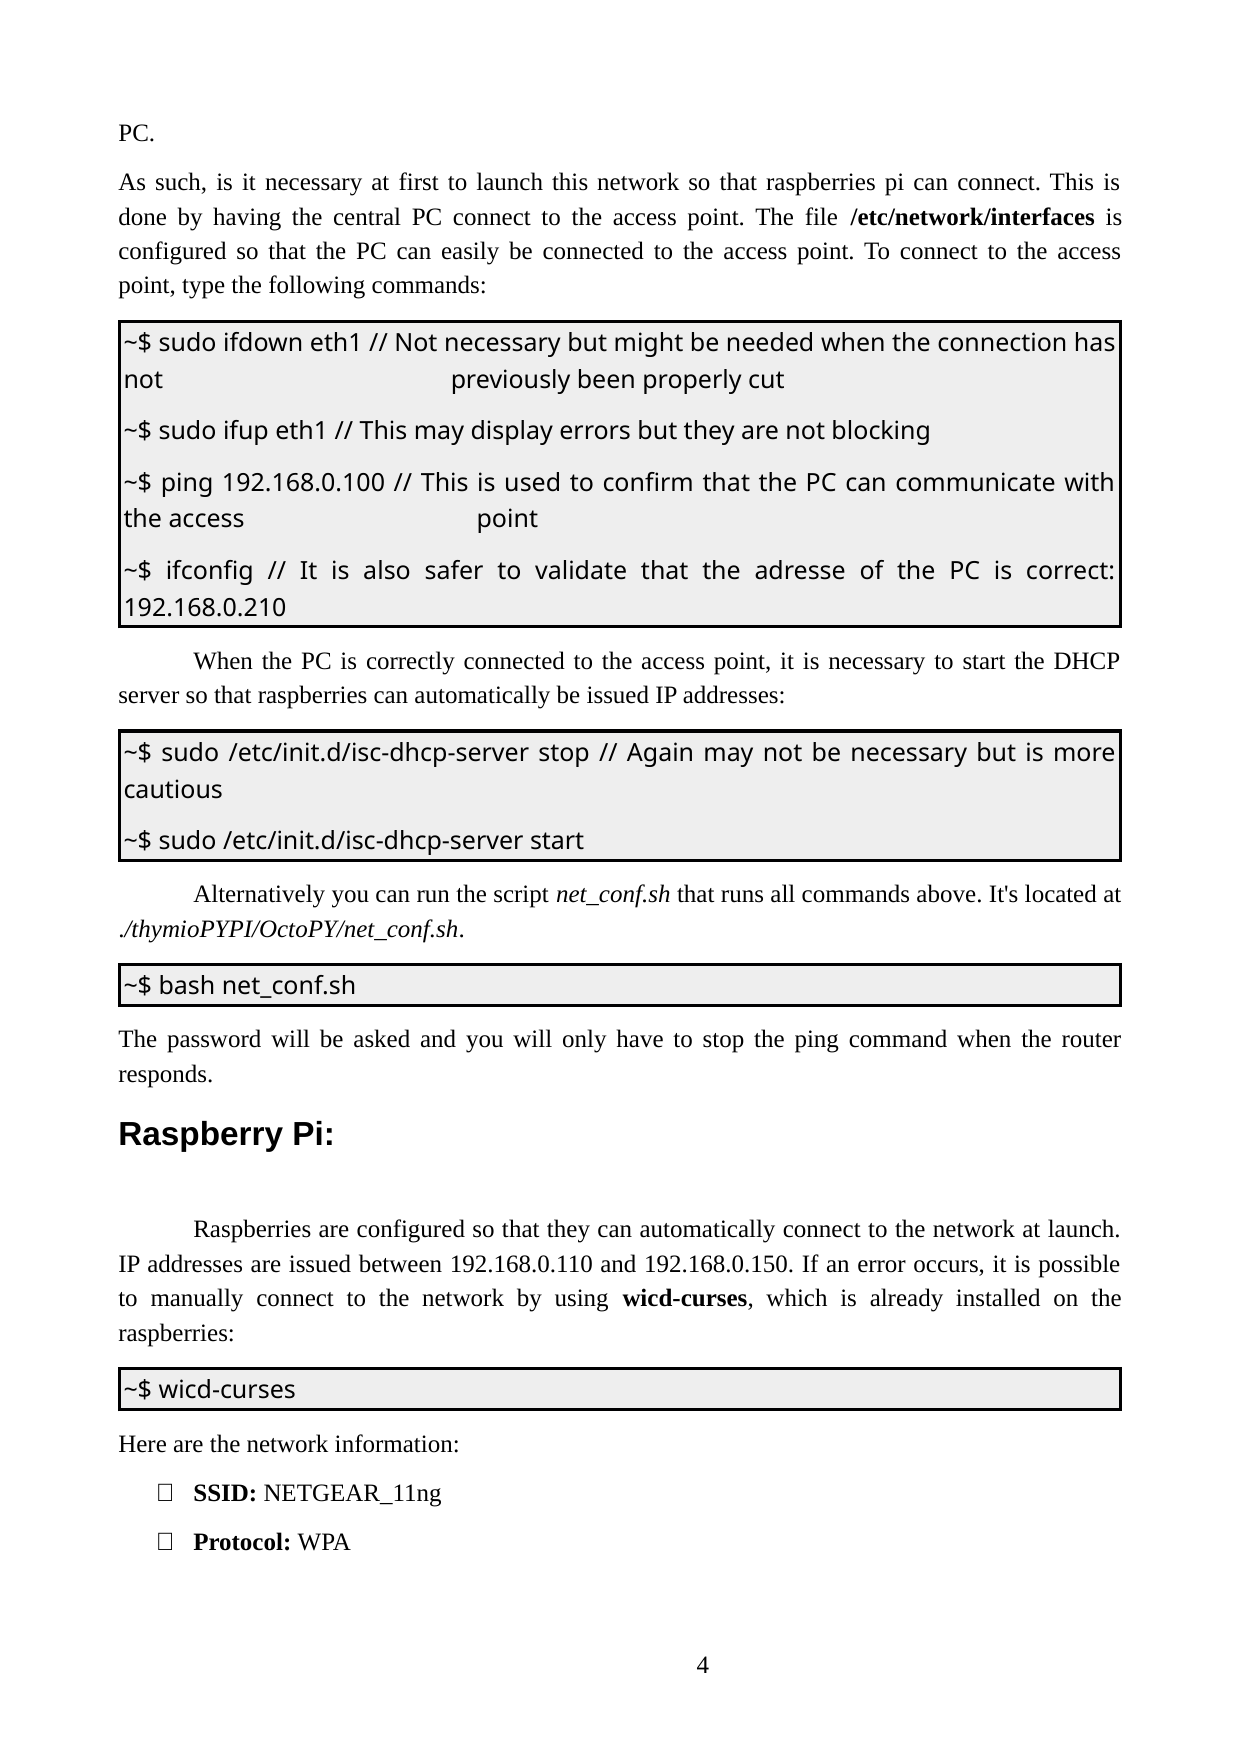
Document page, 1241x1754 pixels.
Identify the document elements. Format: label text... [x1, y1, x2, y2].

text ~$ bash net_conf.sh [121, 966, 1119, 1004]
text The password will be asked and you will only have to stop the ping command when the router responds. [118, 1024, 1122, 1088]
text PC. [118, 118, 1122, 147]
text ~$ sudo ifdown eth1 // Not necessary but might be needed when the connection has not previously been properly cut [121, 323, 1119, 396]
text ~$ ping 192.168.0.100 // This is used to confirm that the PC can communicate with the access point [121, 459, 1119, 535]
text Raspberries are configured so that they can automatically connect to the network at launch. IP addresses are issued between 192.168.0.110 and 192.168.0.150. If an error occurs, it is possible to manually connect to the network by using wicd-curses, which is already installed on the raspberries: [118, 1214, 1122, 1347]
text ~$ sudo ifup eth1 // This may display errors but they are not blocking [121, 408, 1119, 447]
list Protocol: WPA [156, 1527, 1122, 1556]
text When the PC is correctly connected to the access point, it is necessary to start the DHCP server so that raspberries can automatically be issued IP addresses: [118, 646, 1122, 709]
list SSID: NETGEAR_11ng [156, 1478, 1122, 1507]
text ~$ wicd-curses [121, 1370, 1119, 1408]
text ~$ sudo /etc/init.d/isc-dhcp-server stop // Again may not be necessary but is more cautious [121, 733, 1119, 805]
text Here are the network information: [118, 1429, 1122, 1457]
subtitle Raspberry Pi: [118, 1114, 1122, 1153]
text ~$ ifconfig // It is also safer to validate that the adresse of the PC is correct: 192.168.0.210 [121, 547, 1119, 625]
text Alternatively you can run the script net_conf.sh that runs all commands above. It's located at ./thymioPYPI/OctoPY/net_conf.sh. [118, 879, 1122, 942]
text As such, is it necessary at first to launch this network so that raspberries pi can connect. This is done by having the central PC connect to the access point. The file /etc/network/interfaces is configured so that the PC can easily be connected to the access point. To connect to the access point, type the following commands: [118, 167, 1122, 299]
text ~$ sudo /etc/init.d/isc-dhcp-server start [121, 817, 1119, 859]
